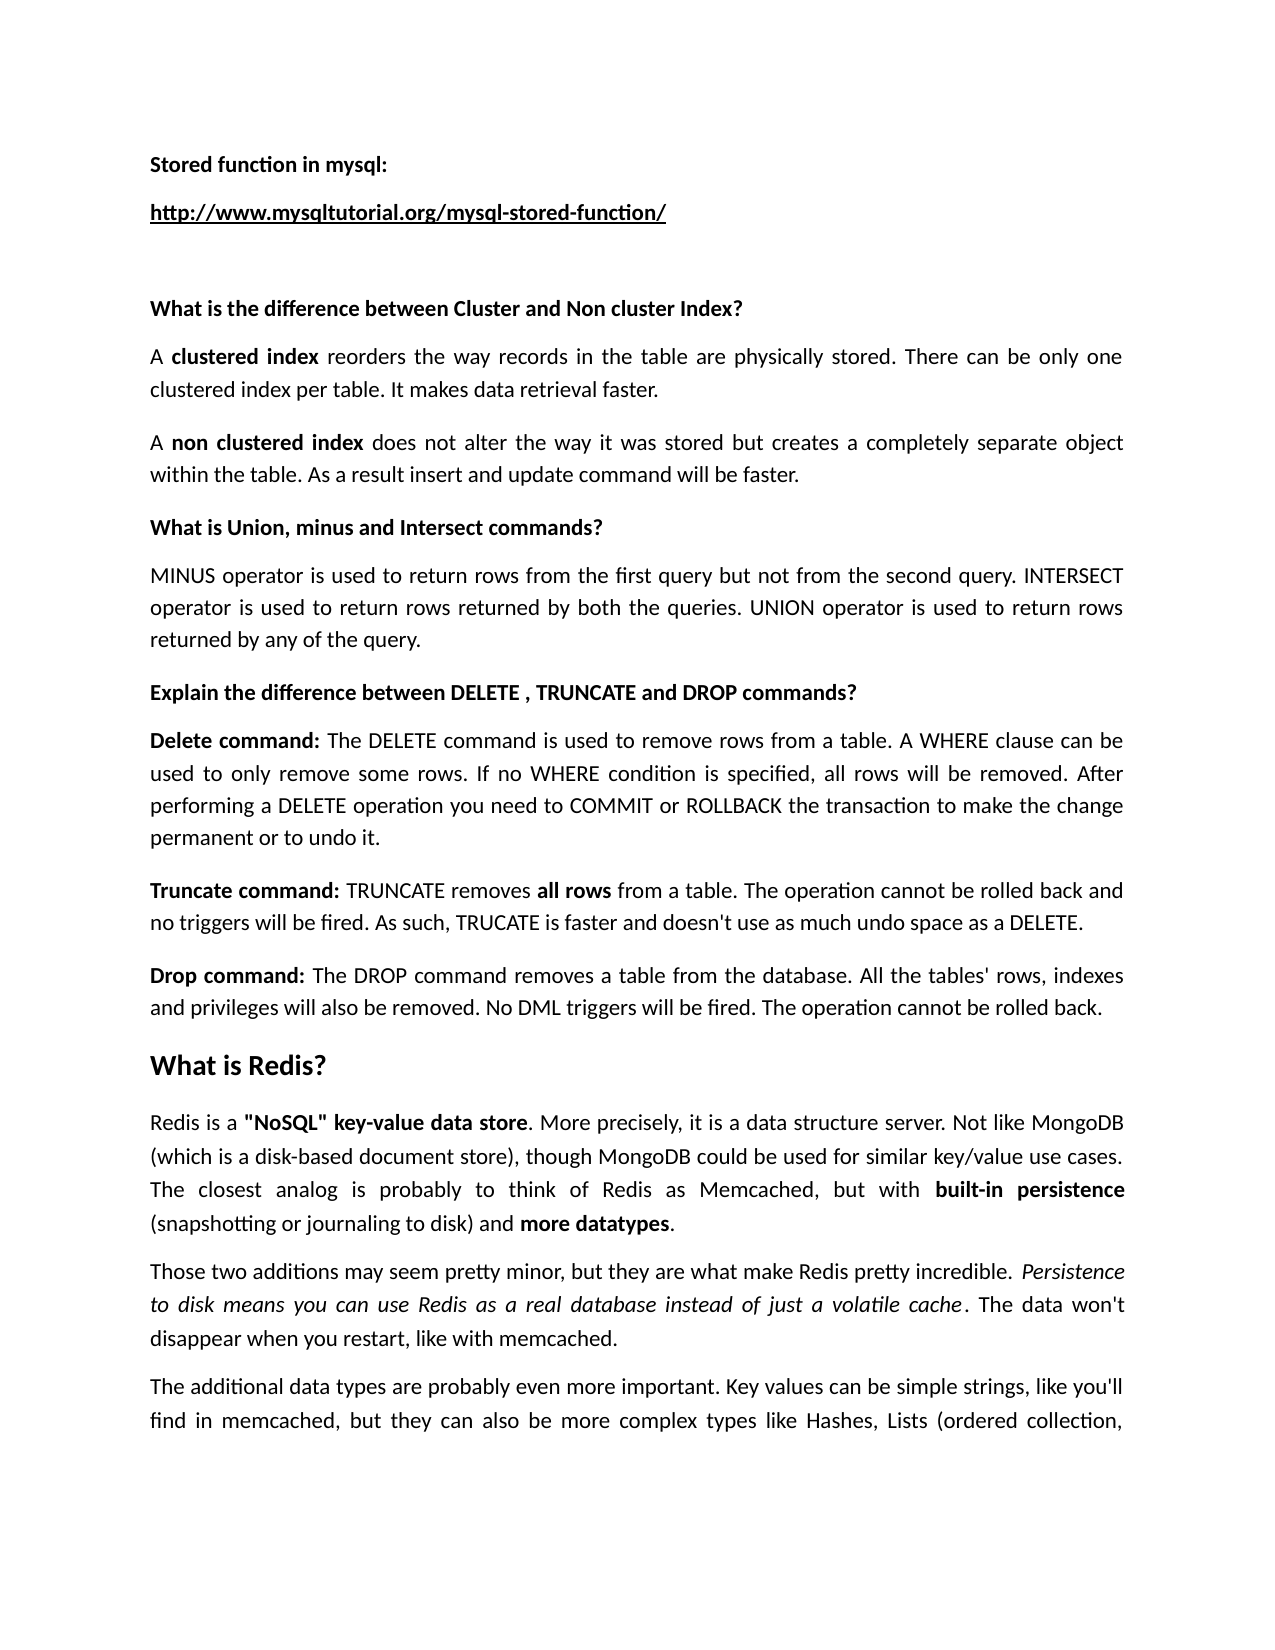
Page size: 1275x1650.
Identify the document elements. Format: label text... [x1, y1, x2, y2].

text Stored function in mysql: [150, 150, 1125, 178]
text What is Redis? [150, 1047, 1125, 1082]
text What is Union, minus and Intersect commands? [150, 513, 1125, 541]
text What is the difference between Cluster and Non cluster Index? [150, 294, 1125, 322]
text Those two additions may seem pretty minor, but they are what make Redis pretty incredible. Persistence to disk means you can use Redis as a real database instead of just a volatile cache. The data won't disappear when you restart, like with memcached. [150, 1257, 1125, 1352]
text A non clustered index does not alter the way it was stored but creates a completely separate object within the table. As a result insert and update command will be faster. [150, 428, 1125, 488]
text A clustered index reorders the way records in the table are physically stored. There can be only one clustered index per table. It makes data retrieval faster. [150, 342, 1125, 403]
text Truncate command: TRUNCATE removes all rows from a table. The operation cannot be rolled back and no triggers will be fired. As such, TRUCATE is faster and doesn't use as much undo space as a DELETE. [150, 876, 1125, 936]
text Drop command: The DROP command removes a table from the database. All the tables' rows, indexes and privileges will also be removed. No DML triggers will be fired. The operation cannot be rolled back. [150, 961, 1125, 1022]
text The additional data types are probably even more important. Key values can be simple strings, like you'll find in memcached, but they can also be more complex types like Hashes, Lists (ordered collection, [150, 1372, 1125, 1434]
text Redis is a "NoSQL" key-value data store. More precisely, it is a data structure server. Not like MongoDB (which is a disk-based document store), though MongoDB could be used for similar key/value use cases. The closest analog is probably to think of Redis as Memcached, but with built-in persistence (snapshotting or journaling to disk) and more datatypes. [150, 1108, 1125, 1237]
text Explain the difference between DELETE , TRUNCATE and DROP commands? [150, 678, 1125, 706]
text MINUS operator is used to return rows from the first query but not from the second query. INTERSECT operator is used to return rows returned by both the queries. UNION operator is used to return rows returned by any of the query. [150, 561, 1125, 653]
text Delete command: The DELETE command is used to remove rows from a table. A WHERE clause can be used to only remove some rows. If no WHERE condition is specified, all rows will be removed. After performing a DELETE operation you need to COMMIT or ROLLBACK the transaction to make the change permanent or to undo it. [150, 727, 1125, 851]
text http://www.mysqltutorial.org/mysql-stored-function/ [150, 198, 1125, 226]
